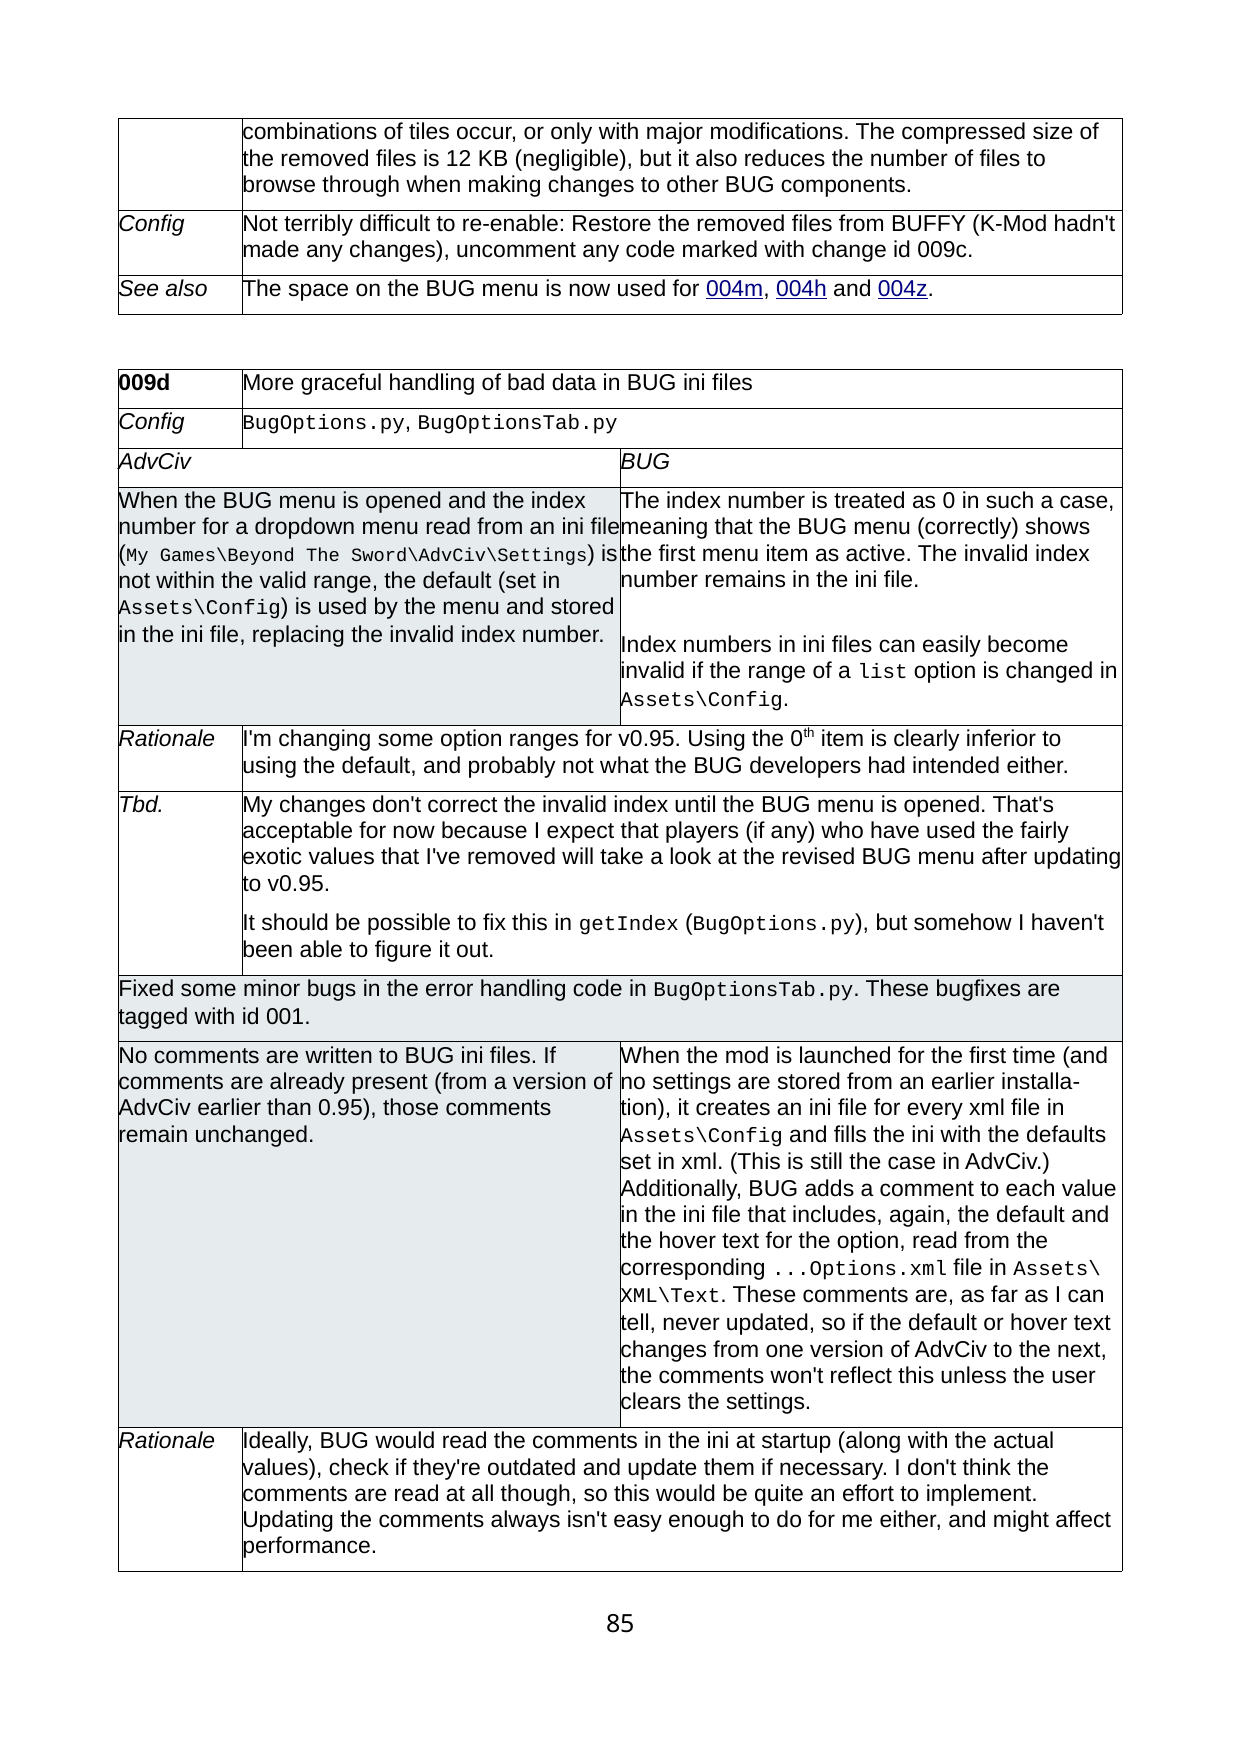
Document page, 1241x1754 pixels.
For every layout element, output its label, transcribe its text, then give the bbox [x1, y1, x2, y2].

table_cell Ideally, BUG would read the comments in the ini at startup (along with the actual values), check if they're outdated and update them if necessary. I don't think the comments are read at all though, so this would be quite an effort to implement. Updating the comments always isn't easy enough to do for me either, and might affect performance. [243, 1428, 1122, 1571]
table_cell I'm changing some option ranges for v0.95. Using the 0th item is clearly inferior to using the default, and probably not what the BUG developers had intended either. [243, 726, 1122, 791]
table_cell Not terribly difficult to re-enable: Restore the removed files from BUFFY (K-Mod hadn't made any changes), uncomment any code marked with change id 009c. [243, 211, 1122, 275]
table_cell When the BUG menu is opened and the index number for a dropdown menu read from an ini file (My Games\Beyond The Sword\AdvCiv\Settings) is not within the valid range, the default (set in Assets\Config) is used by the menu and stored in the ini file, replacing the invalid index number. [119, 488, 620, 725]
table_cell No comments are written to BUG ini files. If comments are already present (from a version of AdvCiv earlier than 0.95), those comments remain unchanged. [119, 1042, 620, 1427]
table_cell Fixed some minor bugs in the error handling code in BugOptionsTab.py. These bugfixes are tagged with id 001. [119, 976, 1122, 1041]
table_cell [119, 119, 242, 210]
table_cell AdvCiv [119, 449, 620, 487]
table_cell Rationale [119, 1428, 242, 1571]
table_cell Tbd. [119, 792, 242, 975]
table_cell The index number is treated as 0 in such a case, meaning that the BUG menu (correctly) shows the first menu item as active. The invalid index number remains in the ini file. Index numbers in ini files can easily become invalid if the range of a list option is changed in Assets\Config. [621, 488, 1122, 725]
table_header 009d [119, 370, 242, 408]
table_cell See also [119, 276, 242, 314]
table_cell Config [119, 409, 242, 448]
table_cell When the mod is launched for the first time (and no settings are stored from an earlier installa­tion), it creates an ini file for every xml file in Assets\Config and fills the ini with the defaults set in xml. (This is still the case in AdvCiv.) Additionally, BUG adds a comment to each value in the ini file that includes, again, the default and the hover text for the option, read from the corresponding ...Options.xml file in Assets\XML\Text. These comments are, as far as I can tell, never updated, so if the default or hover text changes from one version of AdvCiv to the next, the comments won't reflect this unless the user clears the settings. [621, 1042, 1122, 1427]
table_cell The space on the BUG menu is now used for 004m, 004h and 004z. [243, 276, 1122, 314]
table_cell BugOptions.py, BugOptionsTab.py [243, 409, 1122, 448]
table_cell My changes don't correct the invalid index until the BUG menu is opened. That's acceptable for now because I expect that players (if any) who have used the fairly exotic values that I've removed will take a look at the revised BUG menu after updating to v0.95. It should be possible to fix this in getIndex (BugOptions.py), but somehow I haven't been able to figure it out. [243, 792, 1122, 975]
table_cell combinations of tiles occur, or only with major modifications. The compressed size of the removed files is 12 KB (negligible), but it also reduces the number of files to browse through when making changes to other BUG components. [243, 119, 1122, 210]
table_cell Rationale [119, 726, 242, 791]
table_header More graceful handling of bad data in BUG ini files [243, 370, 1122, 408]
table_cell BUG [621, 449, 1122, 487]
table_cell Config [119, 211, 242, 275]
